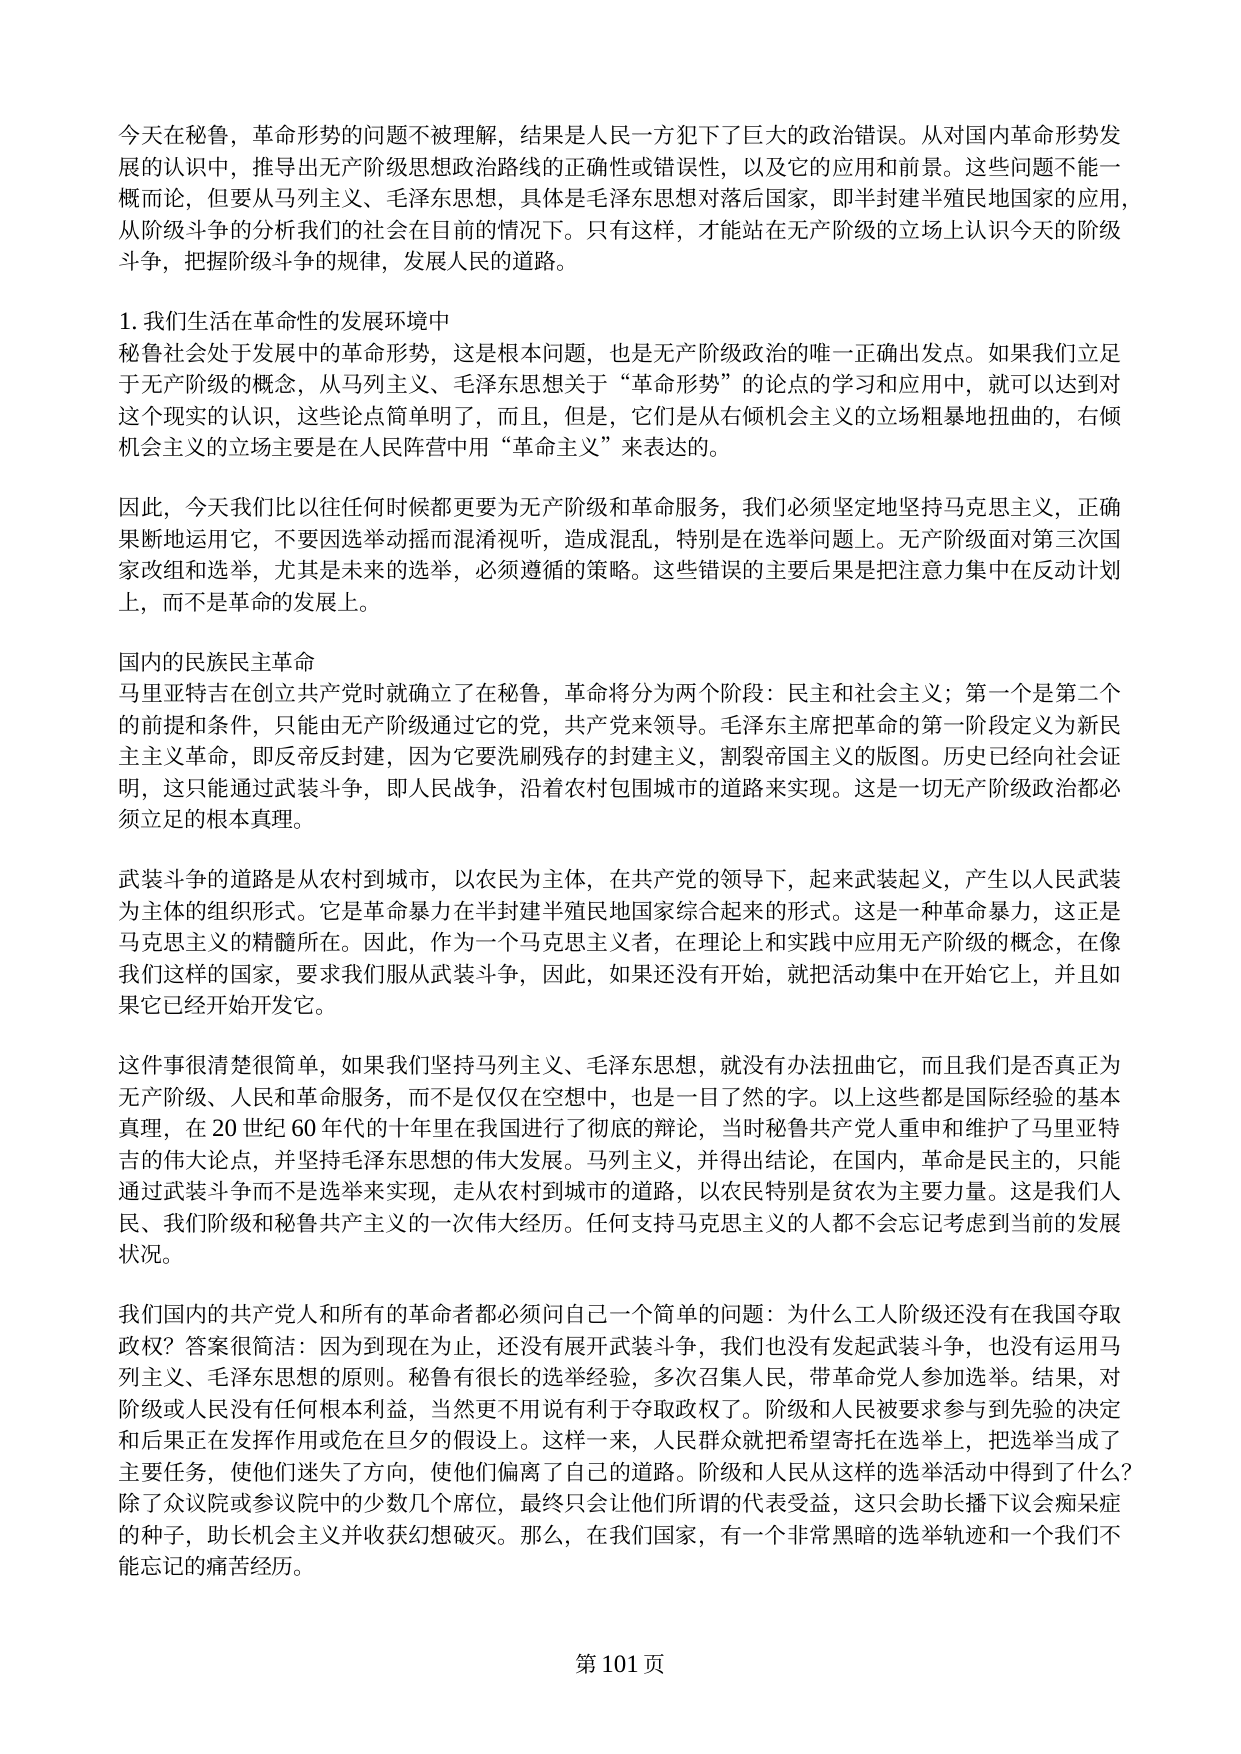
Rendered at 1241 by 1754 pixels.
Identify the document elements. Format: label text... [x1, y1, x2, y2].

text 因此，今天我们比以往任何时候都更要为无产阶级和革命服务，我们必须坚定地坚持马克思主义，正确果断地运用它，不要因选举动摇而混淆视听，造成混乱，特别是在选举问题上。无产阶级面对第三次国家改组和选举，尤其是未来的选举，必须遵循的策略。这些错误的主要后果是把注意力集中在反动计划上，而不是革命的发展上。 [118, 491, 1122, 616]
text 1. 我们生活在革命性的发展环境中 [118, 304, 1122, 336]
text 我们国内的共产党人和所有的革命者都必须问自己一个简单的问题：为什么工人阶级还没有在我国夺取政权？答案很简洁：因为到现在为止，还没有展开武装斗争，我们也没有发起武装斗争，也没有运用马列主义、毛泽东思想的原则。秘鲁有很长的选举经验，多次召集人民，带革命党人参加选举。结果，对阶级或人民没有任何根本利益，当然更不用说有利于夺取政权了。阶级和人民被要求参与到先验的决定和后果正在发挥作用或危在旦夕的假设上。这样一来，人民群众就把希望寄托在选举上，把选举当成了主要任务，使他们迷失了方向，使他们偏离了自己的道路。阶级和人民从这样的选举活动中得到了什么？除了众议院或参议院中的少数几个席位，最终只会让他们所谓的代表受益，这只会助长播下议会痴呆症的种子，助长机会主义并收获幻想破灭。那么，在我们国家，有一个非常黑暗的选举轨迹和一个我们不能忘记的痛苦经历。 [118, 1298, 1122, 1581]
text 秘鲁社会处于发展中的革命形势，这是根本问题，也是无产阶级政治的唯一正确出发点。如果我们立足于无产阶级的概念，从马列主义、毛泽东思想关于“革命形势”的论点的学习和应用中，就可以达到对这个现实的认识，这些论点简单明了，而且，但是，它们是从右倾机会主义的立场粗暴地扭曲的，右倾机会主义的立场主要是在人民阵营中用“革命主义”来表达的。 [118, 336, 1122, 462]
text 今天在秘鲁，革命形势的问题不被理解，结果是人民一方犯下了巨大的政治错误。从对国内革命形势发展的认识中，推导出无产阶级思想政治路线的正确性或错误性，以及它的应用和前景。这些问题不能一概而论，但要从马列主义、毛泽东思想，具体是毛泽东思想对落后国家，即半封建半殖民地国家的应用，从阶级斗争的分析我们的社会在目前的情况下。只有这样，才能站在无产阶级的立场上认识今天的阶级斗争，把握阶级斗争的规律，发展人民的道路。 [118, 118, 1122, 276]
text 国内的民族民主革命 [118, 645, 1122, 677]
text 武装斗争的道路是从农村到城市，以农民为主体，在共产党的领导下，起来武装起义，产生以人民武装为主体的组织形式。它是革命暴力在半封建半殖民地国家综合起来的形式。这是一种革命暴力，这正是马克思主义的精髓所在。因此，作为一个马克思主义者，在理论上和实践中应用无产阶级的概念，在像我们这样的国家，要求我们服从武装斗争，因此，如果还没有开始，就把活动集中在开始它上，并且如果它已经开始开发它。 [118, 863, 1122, 1020]
text 这件事很清楚很简单，如果我们坚持马列主义、毛泽东思想，就没有办法扭曲它，而且我们是否真正为无产阶级、人民和革命服务，而不是仅仅在空想中，也是一目了然的字。以上这些都是国际经验的基本真理，在20世纪60年代的十年里在我国进行了彻底的辩论，当时秘鲁共产党人重申和维护了马里亚特吉的伟大论点，并坚持毛泽东思想的伟大发展。马列主义，并得出结论，在国内，革命是民主的，只能通过武装斗争而不是选举来实现，走从农村到城市的道路，以农民特别是贫农为主要力量。这是我们人民、我们阶级和秘鲁共产主义的一次伟大经历。任何支持马克思主义的人都不会忘记考虑到当前的发展状况。 [118, 1049, 1122, 1269]
text 马里亚特吉在创立共产党时就确立了在秘鲁，革命将分为两个阶段：民主和社会主义；第一个是第二个的前提和条件，只能由无产阶级通过它的党，共产党来领导。毛泽东主席把革命的第一阶段定义为新民主主义革命，即反帝反封建，因为它要洗刷残存的封建主义，割裂帝国主义的版图。历史已经向社会证明，这只能通过武装斗争，即人民战争，沿着农村包围城市的道路来实现。这是一切无产阶级政治都必须立足的根本真理。 [118, 677, 1122, 834]
